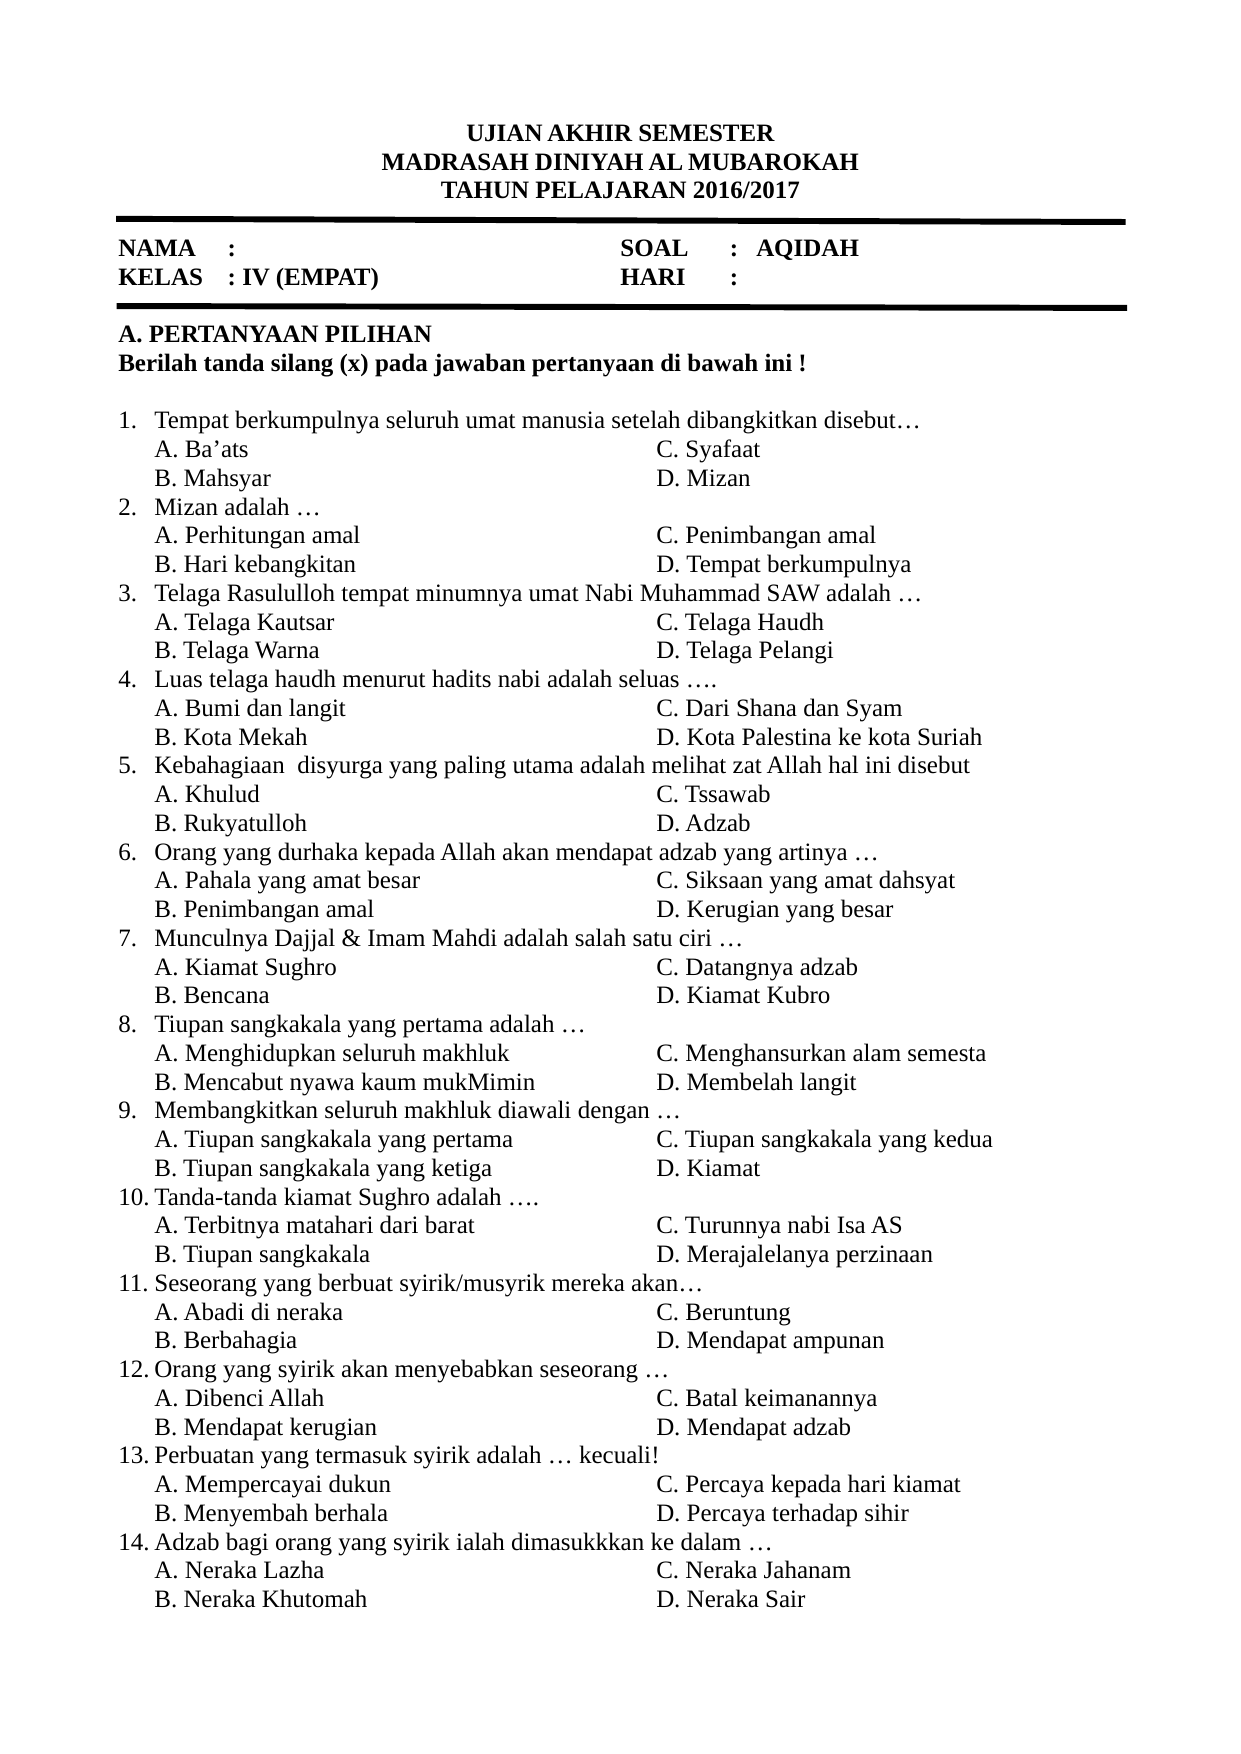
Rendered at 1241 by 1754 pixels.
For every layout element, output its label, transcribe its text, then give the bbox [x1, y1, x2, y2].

text NAMA : [118, 233, 620, 262]
text D. Kiamat Kubro [620, 981, 1122, 1009]
text 9. Membangkitkan seluruh makhluk diawali dengan … [118, 1096, 1122, 1124]
text C. Menghansurkan alam semesta [620, 1038, 1122, 1067]
text D. Adzab [620, 808, 1122, 837]
text 11. Seseorang yang berbuat syirik/musyrik mereka akan… [118, 1268, 1122, 1297]
text HARI : [620, 262, 1122, 291]
text Berilah tanda silang (x) pada jawaban pertanyaan di bawah ini ! [118, 348, 1122, 377]
text B. Neraka Khutomah [118, 1584, 620, 1613]
text A. Tiupan sangkakala yang pertama [118, 1124, 620, 1153]
text MADRASAH DINIYAH AL MUBAROKAH [118, 147, 1122, 176]
text 6. Orang yang durhaka kepada Allah akan mendapat adzab yang artinya … [118, 837, 1122, 866]
text C. Datangnya adzab [620, 952, 1122, 981]
text KELAS : IV (EMPAT) [118, 262, 620, 291]
text A. Menghidupkan seluruh makhluk [118, 1038, 620, 1067]
text 4. Luas telaga haudh menurut hadits nabi adalah seluas …. [118, 664, 1122, 693]
text A. Dibenci Allah [118, 1383, 620, 1412]
text 7. Munculnya Dajjal & Imam Mahdi adalah salah satu ciri … [118, 923, 1122, 952]
text 13. Perbuatan yang termasuk syirik adalah … kecuali! [118, 1441, 1122, 1469]
text D. Membelah langit [620, 1067, 1122, 1096]
text D. Kota Palestina ke kota Suriah [620, 722, 1122, 751]
text A. Khulud [118, 779, 620, 808]
text 1. Tempat berkumpulnya seluruh umat manusia setelah dibangkitkan disebut… [118, 406, 1122, 434]
text D. Kerugian yang besar [620, 894, 1122, 923]
text UJIAN AKHIR SEMESTER [118, 118, 1122, 147]
text A. Abadi di neraka [118, 1297, 620, 1326]
text C. Tssawab [620, 779, 1122, 808]
text A. Bumi dan langit [118, 693, 620, 722]
text D. Tempat berkumpulnya [620, 549, 1122, 578]
text A. Pahala yang amat besar [118, 866, 620, 894]
text B. Menyembah berhala [118, 1498, 620, 1527]
text 3. Telaga Rasululloh tempat minumnya umat Nabi Muhammad SAW adalah … [118, 578, 1122, 607]
text C. Tiupan sangkakala yang kedua [620, 1124, 1122, 1153]
text 10. Tanda-tanda kiamat Sughro adalah …. [118, 1182, 1122, 1211]
text A. Telaga Kautsar [118, 607, 620, 636]
text C. Telaga Haudh [620, 607, 1122, 636]
text C. Dari Shana dan Syam [620, 693, 1122, 722]
text B. Bencana [118, 981, 620, 1009]
text C. Penimbangan amal [620, 521, 1122, 549]
text 14. Adzab bagi orang yang syirik ialah dimasukkkan ke dalam … [118, 1527, 1122, 1556]
text C. Beruntung [620, 1297, 1122, 1326]
text D. Merajalelanya perzinaan [620, 1239, 1122, 1268]
text 8. Tiupan sangkakala yang pertama adalah … [118, 1009, 1122, 1038]
text A. Kiamat Sughro [118, 952, 620, 981]
text A. Mempercayai dukun [118, 1469, 620, 1498]
text A. PERTANYAAN PILIHAN [118, 319, 1122, 348]
text C. Neraka Jahanam [620, 1556, 1122, 1584]
text B. Mencabut nyawa kaum mukMimin [118, 1067, 620, 1096]
text B. Berbahagia [118, 1326, 620, 1354]
text 5. Kebahagiaan disyurga yang paling utama adalah melihat zat Allah hal ini disebut [118, 751, 1122, 779]
text A. Neraka Lazha [118, 1556, 620, 1584]
text D. Kiamat [620, 1153, 1122, 1182]
text D. Mizan [620, 463, 1122, 492]
text B. Mendapat kerugian [118, 1412, 620, 1441]
text A. Ba’ats [118, 434, 620, 463]
text B. Kota Mekah [118, 722, 620, 751]
text D. Mendapat ampunan [620, 1326, 1122, 1354]
text B. Tiupan sangkakala [118, 1239, 620, 1268]
text D. Percaya terhadap sihir [620, 1498, 1122, 1527]
text A. Terbitnya matahari dari barat [118, 1211, 620, 1239]
text B. Penimbangan amal [118, 894, 620, 923]
text TAHUN PELAJARAN 2016/2017 [118, 176, 1122, 204]
text 2. Mizan adalah … [118, 492, 1122, 521]
text SOAL : AQIDAH [620, 233, 1122, 262]
text C. Syafaat [620, 434, 1122, 463]
text C. Turunnya nabi Isa AS [620, 1211, 1122, 1239]
text C. Siksaan yang amat dahsyat [620, 866, 1122, 894]
text D. Mendapat adzab [620, 1412, 1122, 1441]
text 12. Orang yang syirik akan menyebabkan seseorang … [118, 1354, 1122, 1383]
text B. Mahsyar [118, 463, 620, 492]
text B. Tiupan sangkakala yang ketiga [118, 1153, 620, 1182]
text B. Rukyatulloh [118, 808, 620, 837]
text C. Batal keimanannya [620, 1383, 1122, 1412]
text D. Telaga Pelangi [620, 636, 1122, 664]
text B. Hari kebangkitan [118, 549, 620, 578]
text C. Percaya kepada hari kiamat [620, 1469, 1122, 1498]
text D. Neraka Sair [620, 1584, 1122, 1613]
text B. Telaga Warna [118, 636, 620, 664]
text A. Perhitungan amal [118, 521, 620, 549]
